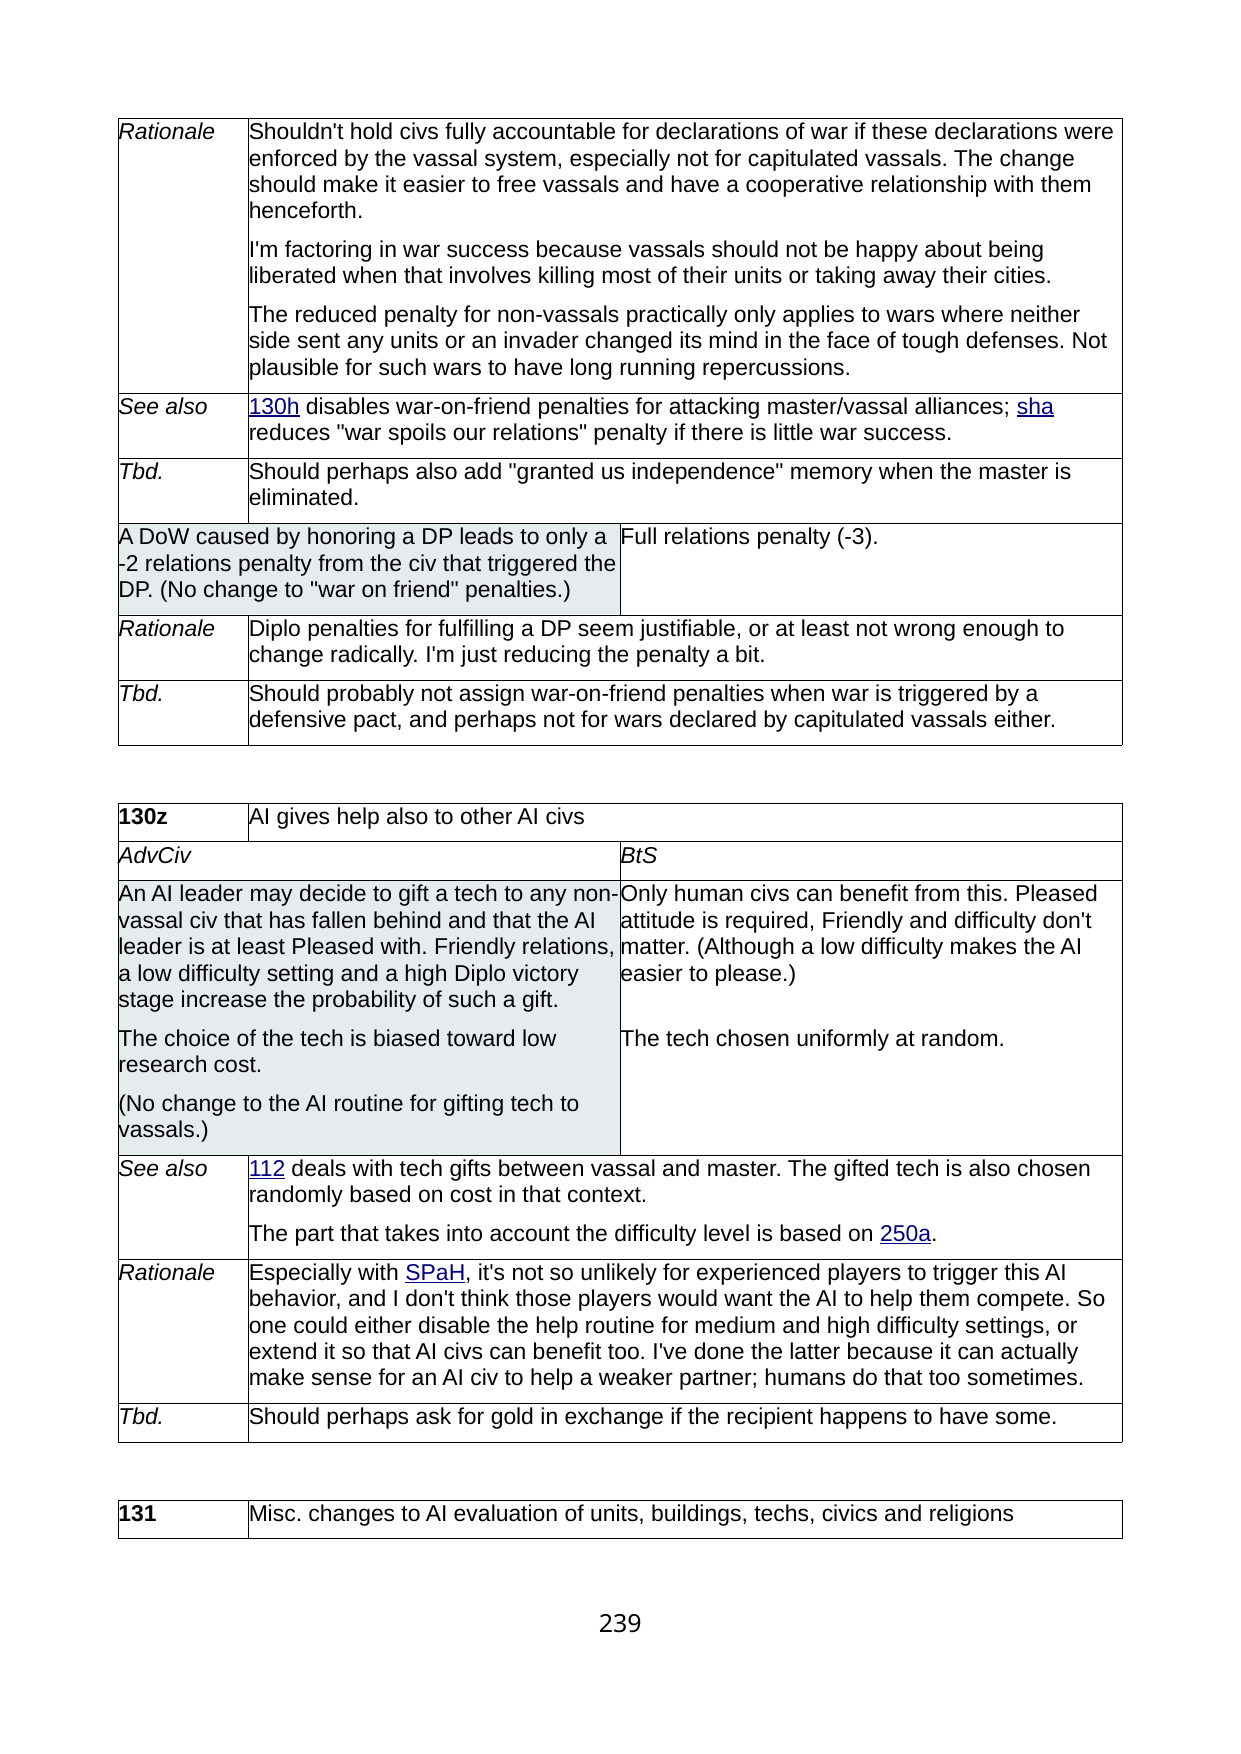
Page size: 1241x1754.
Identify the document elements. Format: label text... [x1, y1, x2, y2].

table_cell AdvCiv [119, 842, 620, 880]
table_cell 112 deals with tech gifts between vassal and master. The gifted tech is also chosen randomly based on cost in that context. The part that takes into account the difficulty level is based on 250a. [249, 1156, 1122, 1259]
table_cell Shouldn't hold civs fully accountable for declarations of war if these declarations were enforced by the vassal system, especially not for capitulated vassals. The change should make it easier to free vassals and have a cooperative relationship with them henceforth. I'm factoring in war success because vassals should not be happy about being liberated when that involves killing most of their units or taking away their cities. The reduced penalty for non-vassals practically only applies to wars where neither side sent any units or an invader changed its mind in the face of tough defenses. Not plausible for such wars to have long running repercussions. [249, 119, 1122, 393]
table_cell A DoW caused by honoring a DP leads to only a -2 relations penalty from the civ that triggered the DP. (No change to "war on friend" penalties.) [119, 524, 620, 614]
table_cell See also [119, 1156, 248, 1259]
table_cell Rationale [119, 616, 248, 680]
table_cell Full relations penalty (-3). [621, 524, 1122, 614]
table_header 131 [119, 1501, 248, 1538]
table_cell Should perhaps ask for gold in exchange if the recipient happens to have some. [249, 1404, 1122, 1442]
table_cell Only human civs can benefit from this. Pleased attitude is required, Friendly and difficulty don't matter. (Although a low difficulty makes the AI easier to please.) The tech chosen uniformly at random. [621, 881, 1122, 1155]
table_header AI gives help also to other AI civs [249, 804, 1122, 841]
table_cell Tbd. [119, 459, 248, 523]
table_header Misc. changes to AI evaluation of units, buildings, techs, civics and religions [249, 1501, 1122, 1538]
table_cell Rationale [119, 119, 248, 393]
table_cell Diplo penalties for fulfilling a DP seem justifiable, or at least not wrong enough to change radically. I'm just reducing the penalty a bit. [249, 616, 1122, 680]
table_cell Rationale [119, 1260, 248, 1403]
table_cell Should perhaps also add "granted us independence" memory when the master is eliminated. [249, 459, 1122, 523]
table_cell BtS [621, 842, 1122, 880]
table_header 130z [119, 804, 248, 841]
table_cell Tbd. [119, 681, 248, 745]
table_cell See also [119, 394, 248, 458]
table_cell Especially with SPaH, it's not so unlikely for experienced players to trigger this AI behavior, and I don't think those players would want the AI to help them compete. So one could either disable the help routine for medium and high difficulty settings, or extend it so that AI civs can benefit too. I've done the latter because it can actually make sense for an AI civ to help a weaker partner; humans do that too sometimes. [249, 1260, 1122, 1403]
table_cell An AI leader may decide to gift a tech to any non-vassal civ that has fallen behind and that the AI leader is at least Pleased with. Friendly relations, a low difficulty setting and a high Diplo victory stage increase the probability of such a gift. The choice of the tech is biased toward low research cost. (No change to the AI routine for gifting tech to vassals.) [119, 881, 620, 1155]
table_cell 130h disables war-on-friend penalties for attacking master/vassal alliances; sha reduces "war spoils our relations" penalty if there is little war success. [249, 394, 1122, 458]
table_cell Tbd. [119, 1404, 248, 1442]
table_cell Should probably not assign war-on-friend penalties when war is triggered by a defensive pact, and perhaps not for wars declared by capitulated vassals either. [249, 681, 1122, 745]
